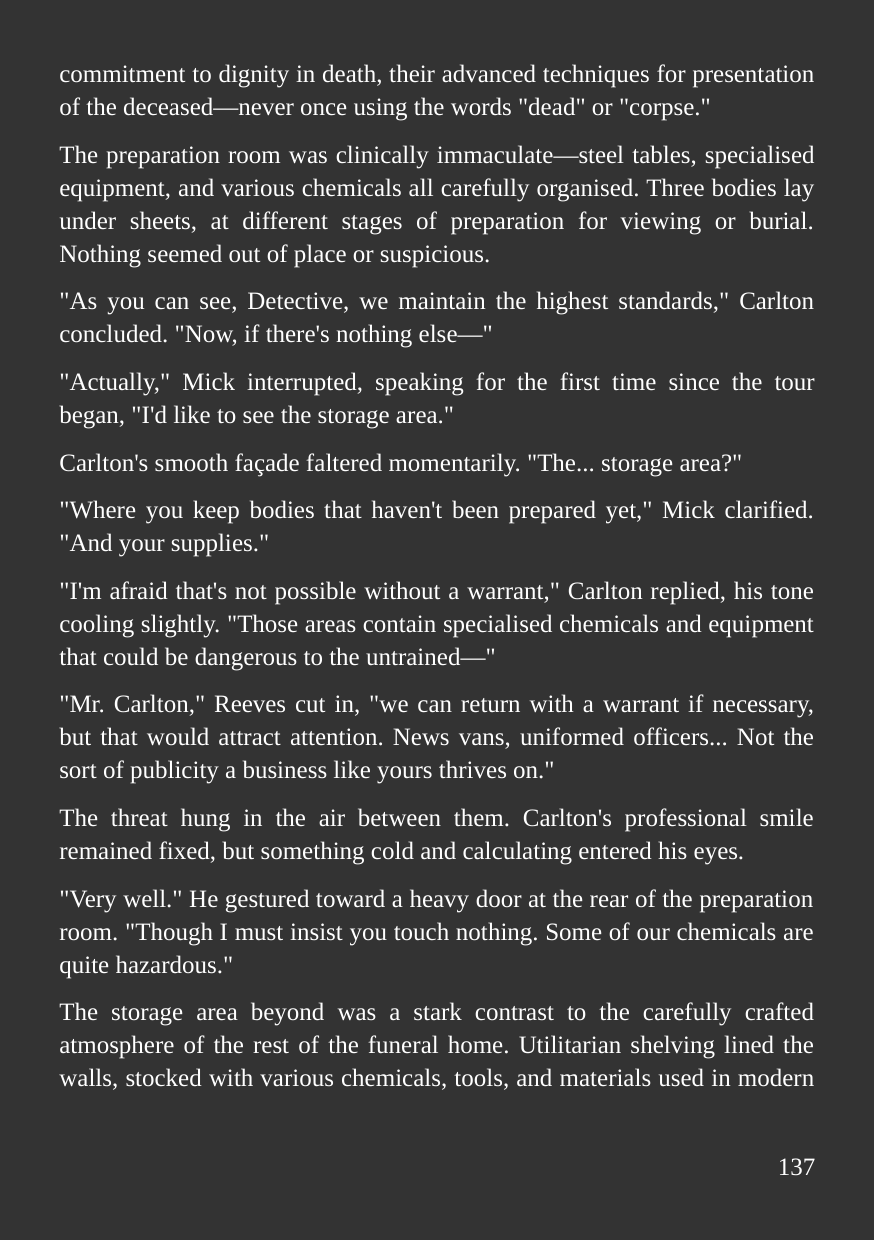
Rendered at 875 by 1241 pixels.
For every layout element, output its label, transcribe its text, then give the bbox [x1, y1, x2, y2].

text The preparation room was clinically immaculate—steel tables, specialised equipment, and various chemicals all carefully organised. Three bodies lay under sheets, at different stages of preparation for viewing or burial. Nothing seemed out of place or suspicious. [59, 140, 815, 267]
text "I'm afraid that's not possible without a warrant," Carlton replied, his tone cooling slightly. "Those areas contain specialised chemicals and equipment that could be dangerous to the untrained—" [59, 576, 815, 671]
text "As you can see, Detective, we maintain the highest standards," Carlton concluded. "Now, if there's nothing else—" [59, 286, 815, 348]
text "Very well." He gestured toward a heavy door at the rear of the preparation room. "Though I must insist you touch nothing. Some of our chemicals are quite hazardous." [59, 884, 815, 978]
text commitment to dignity in death, their advanced techniques for presentation of the deceased—never once using the words "dead" or "corpse." [59, 59, 815, 121]
text "Where you keep bodies that haven't been prepared yet," Mick clarified. "And your supplies." [59, 495, 815, 557]
text The threat hung in the air between them. Carlton's professional smile remained fixed, but something cold and calculating entered his eyes. [59, 803, 815, 865]
text The storage area beyond was a stark contrast to the carefully crafted atmosphere of the rest of the funeral home. Utilitarian shelving lined the walls, stocked with various chemicals, tools, and materials used in modern [59, 997, 815, 1092]
text "Actually," Mick interrupted, speaking for the first time since the tour began, "I'd like to see the storage area." [59, 367, 815, 429]
text Carlton's smooth façade faltered momentarily. "The... storage area?" [59, 448, 815, 476]
text "Mr. Carlton," Reeves cut in, "we can return with a warrant if necessary, but that would attract attention. News vans, uniformed officers... Not the sort of publicity a business like yours thrives on." [59, 689, 815, 784]
